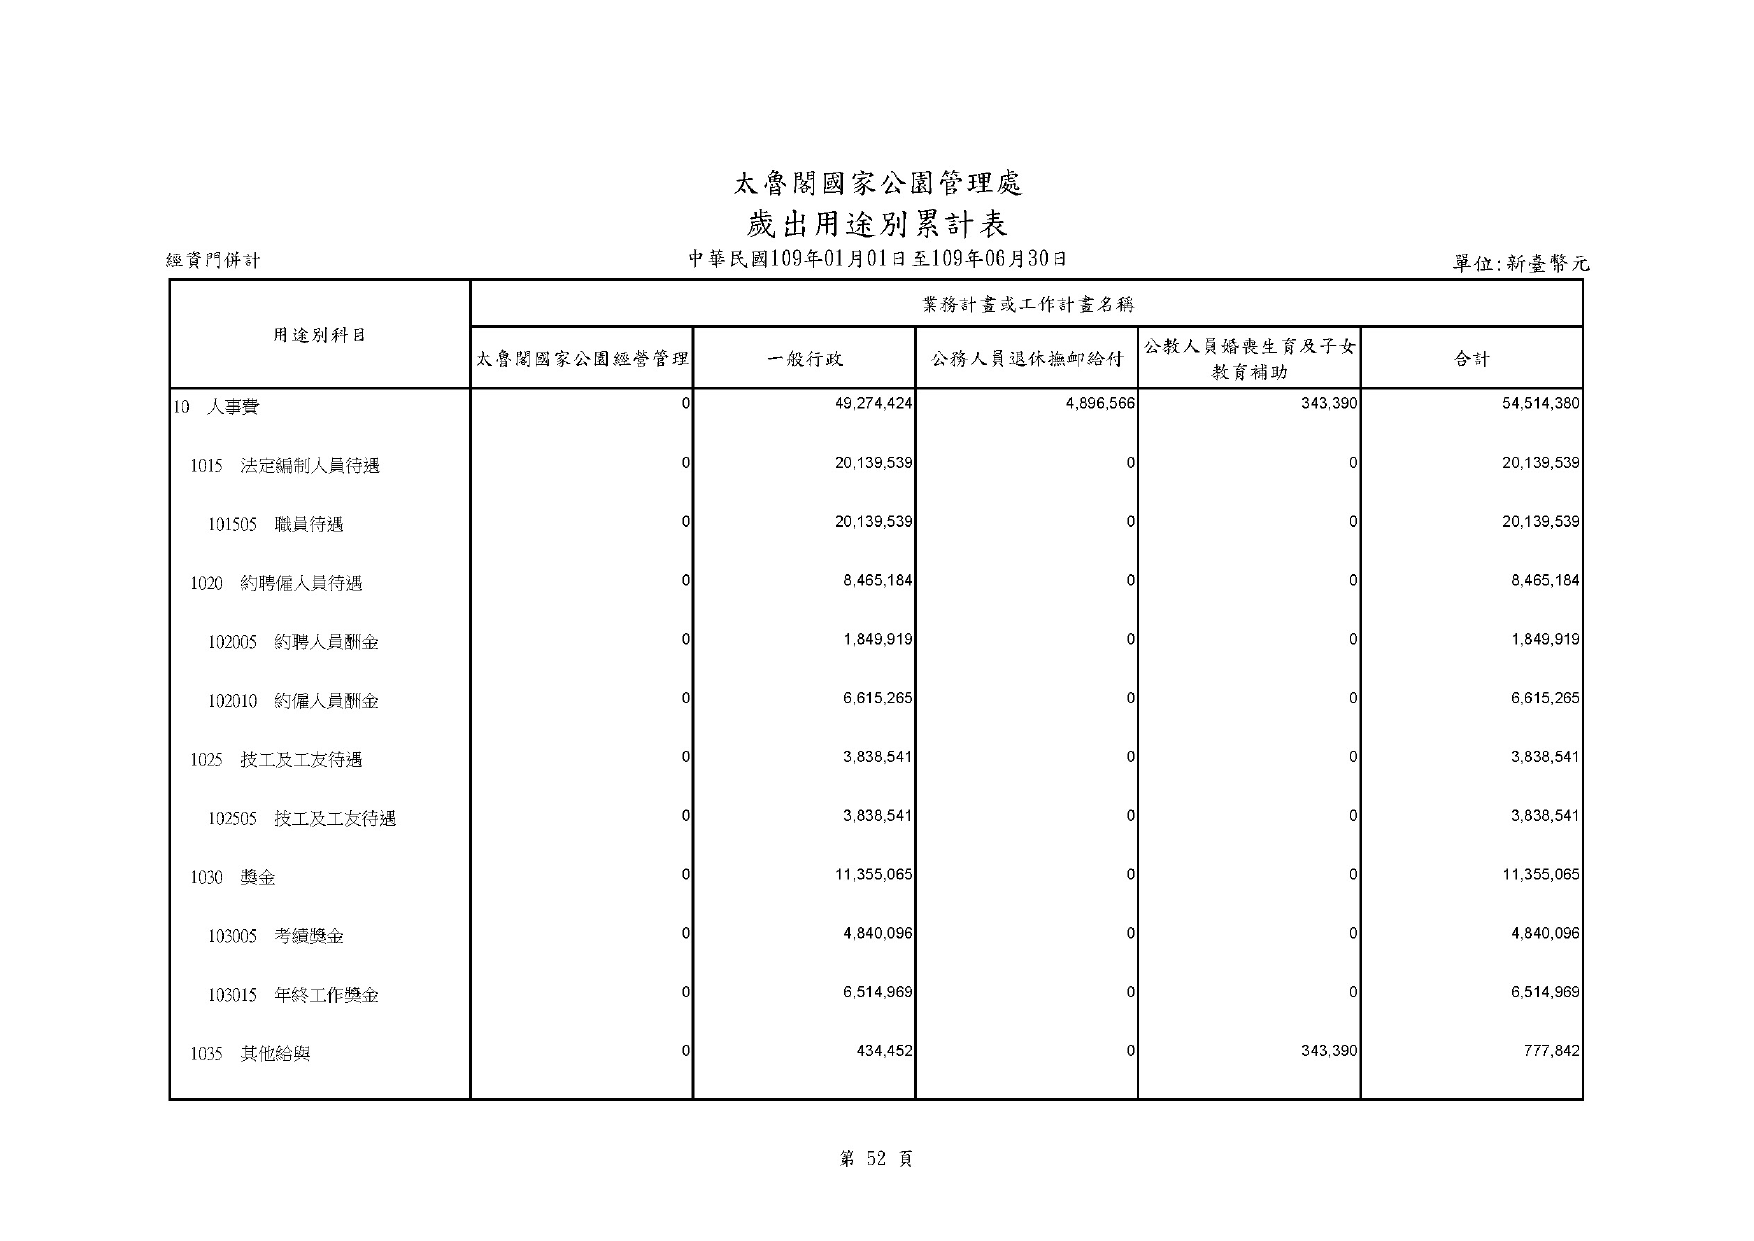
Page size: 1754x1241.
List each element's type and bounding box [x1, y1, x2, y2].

picture [59, 59, 1695, 1216]
